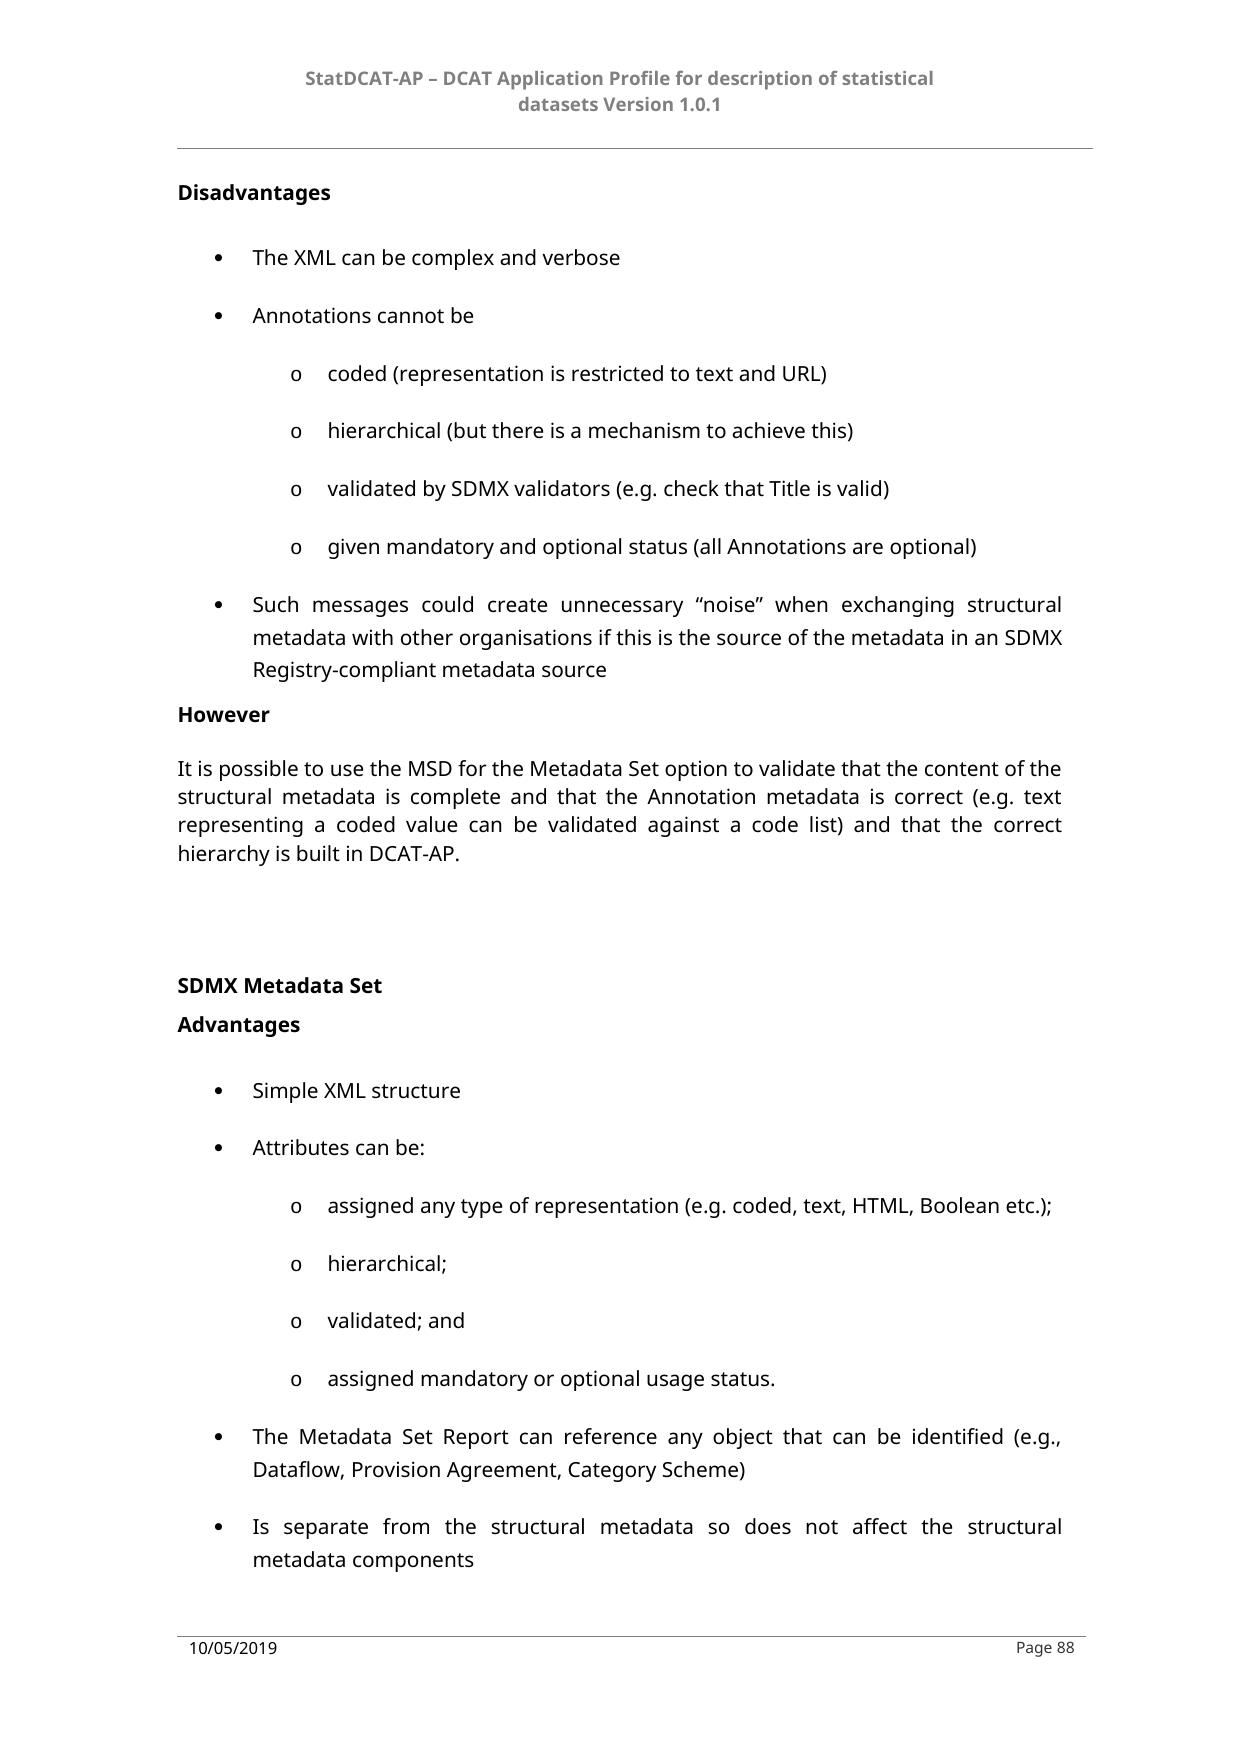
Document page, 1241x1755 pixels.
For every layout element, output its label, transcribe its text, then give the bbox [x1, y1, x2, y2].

list Simple XML structure [215, 1076, 1063, 1104]
text However [177, 700, 1063, 729]
list validated; and [290, 1307, 1063, 1335]
list Annotations cannot be [215, 301, 1063, 329]
text Advantages [177, 1010, 1063, 1038]
list coded (representation is restricted to text and URL) [290, 359, 1063, 387]
list Such messages could create unnecessary “noise” when exchanging structural metadata with other organisations if this is the source of the metadata in an SDMX Registry-compliant metadata source [215, 590, 1063, 684]
list The XML can be complex and verbose [215, 243, 1063, 272]
list assigned any type of representation (e.g. coded, text, HTML, Boolean etc.); [290, 1191, 1063, 1219]
list validated by SDMX validators (e.g. check that Title is valid) [290, 474, 1063, 503]
subtitle SDMX Metadata Set [177, 971, 1063, 999]
text It is possible to use the MSD for the Metadata Set option to validate that the content of the structural metadata is complete and that the Annotation metadata is correct (e.g. text representing a coded value can be validated against a code list) and that the correct hierarchy is built in DCAT-AP. [177, 754, 1063, 867]
text Disadvantages [177, 178, 1063, 206]
list hierarchical; [290, 1249, 1063, 1277]
list assigned mandatory or optional usage status. [290, 1364, 1063, 1393]
list The Metadata Set Report can reference any object that can be identified (e.g., Dataflow, Provision Agreement, Category Scheme) [215, 1422, 1063, 1483]
list given mandatory and optional status (all Annotations are optional) [290, 532, 1063, 561]
list hierarchical (but there is a mechanism to achieve this) [290, 417, 1063, 445]
list Attributes can be: [215, 1133, 1063, 1162]
list Is separate from the structural metadata so does not affect the structural metadata components [215, 1512, 1063, 1573]
